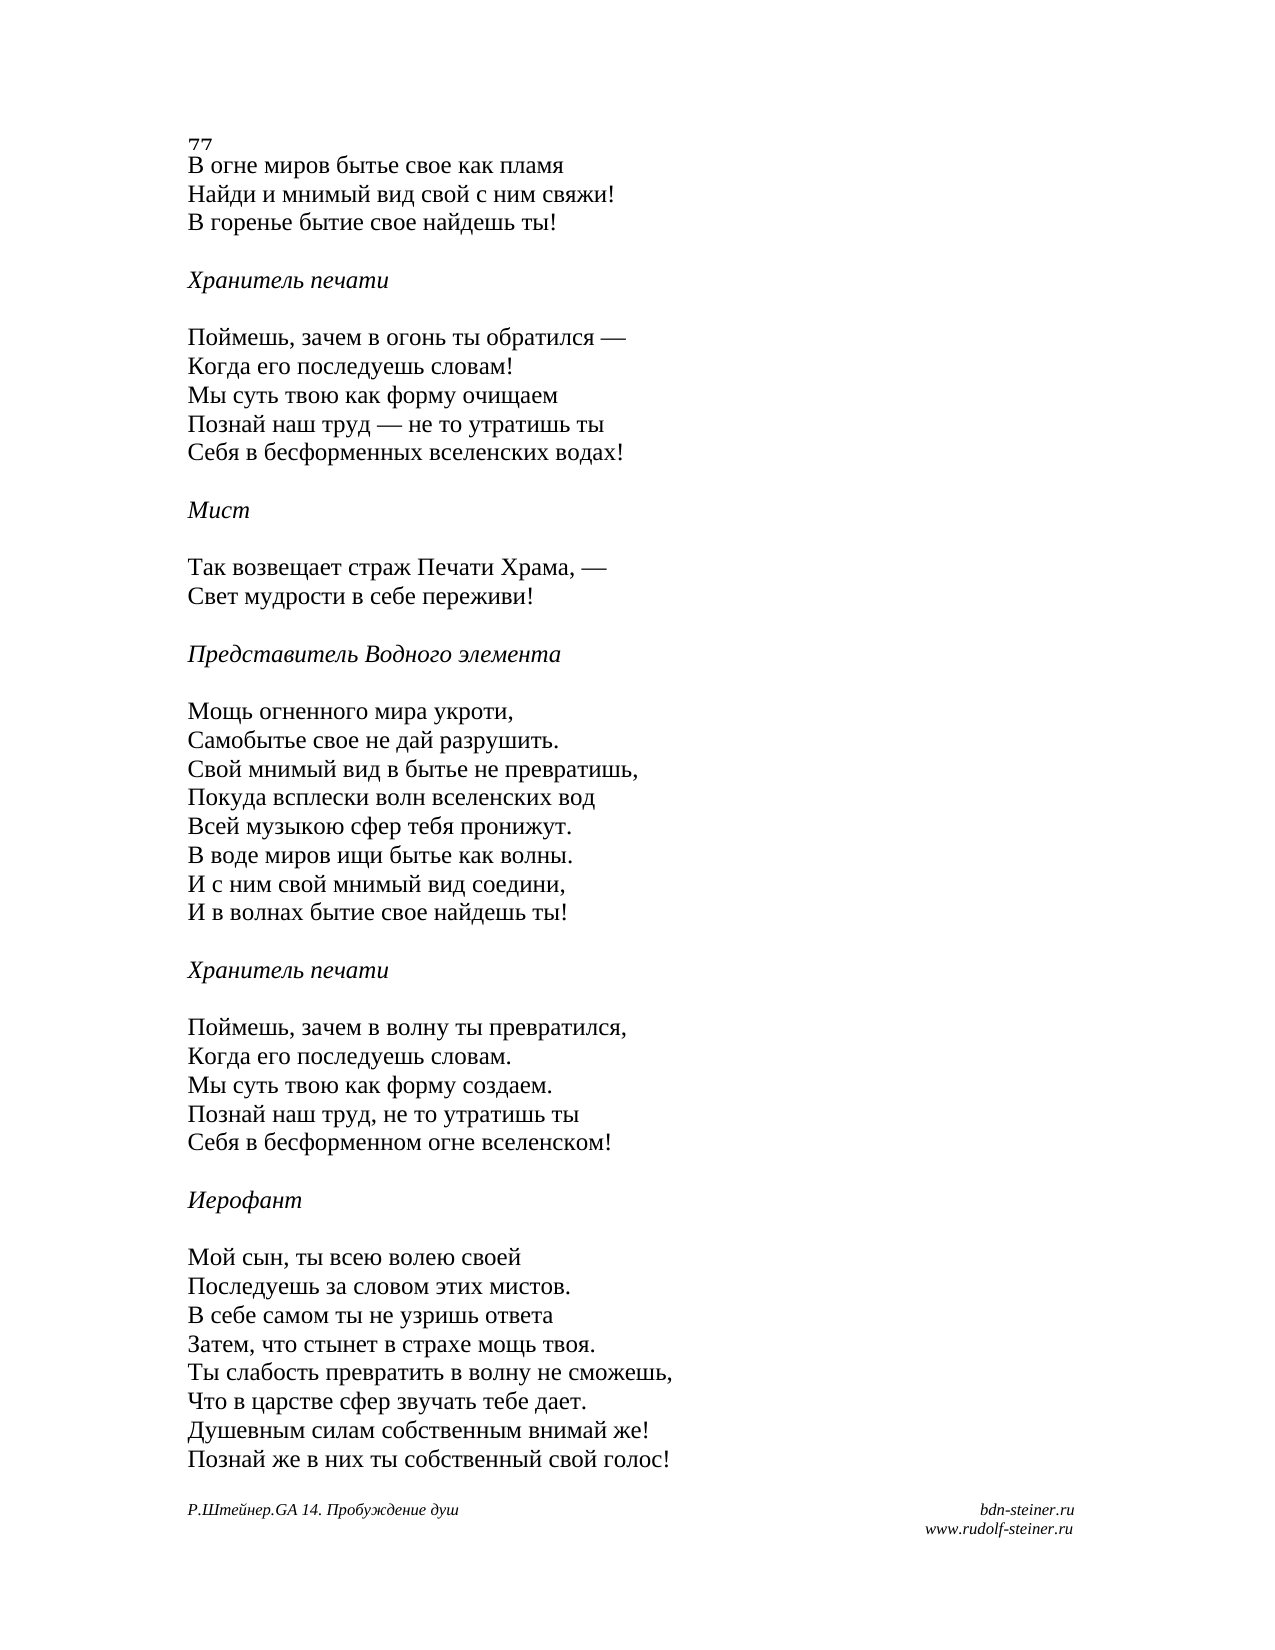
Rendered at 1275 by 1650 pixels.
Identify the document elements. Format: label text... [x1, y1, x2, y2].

text Хранитель печати [187, 265, 1087, 294]
text Поймешь, зачем в волну ты превратился, Когда его последуешь словам. Мы суть твою как форму создаем. Познай наш труд, не то утратишь ты Себя в бесформенном огне вселенском! [187, 1012, 1087, 1156]
text Иерофант [187, 1185, 1087, 1214]
text В огне миров бытье свое как пламя Найди и мнимый вид свой с ним свяжи! В горенье бытие свое найдешь ты! [187, 150, 1087, 236]
text Мист [187, 495, 1087, 524]
text Так возвещает страж Печати Храма, — Свет мудрости в себе переживи! [187, 552, 1087, 610]
text Мощь огненного мира укроти, Самобытье свое не дай разрушить. Свой мнимый вид в бытье не превратишь, Покуда всплески волн вселенских вод Всей музыкою сфер тебя пронижут. В воде миров ищи бытье как волны. И с ним свой мнимый вид соедини, И в волнах бытие свое найдешь ты! [187, 696, 1087, 926]
text Хранитель печати [187, 955, 1087, 984]
text Мой сын, ты всею волею своей Последуешь за словом этих мистов. В себе самом ты не узришь ответа Затем, что стынет в страхе мощь твоя. Ты слабость превратить в волну не сможешь, Что в царстве сфер звучать тебе дает. Душевным силам собственным внимай же! Познай же в них ты собственный свой голос! [187, 1242, 1087, 1472]
text Представитель Водного элемента [187, 639, 1087, 667]
text Поймешь, зачем в огонь ты обратился — Когда его последуешь словам! Мы суть твою как форму очищаем Познай наш труд — не то утратишь ты Себя в бесформенных вселенских водах! [187, 322, 1087, 466]
